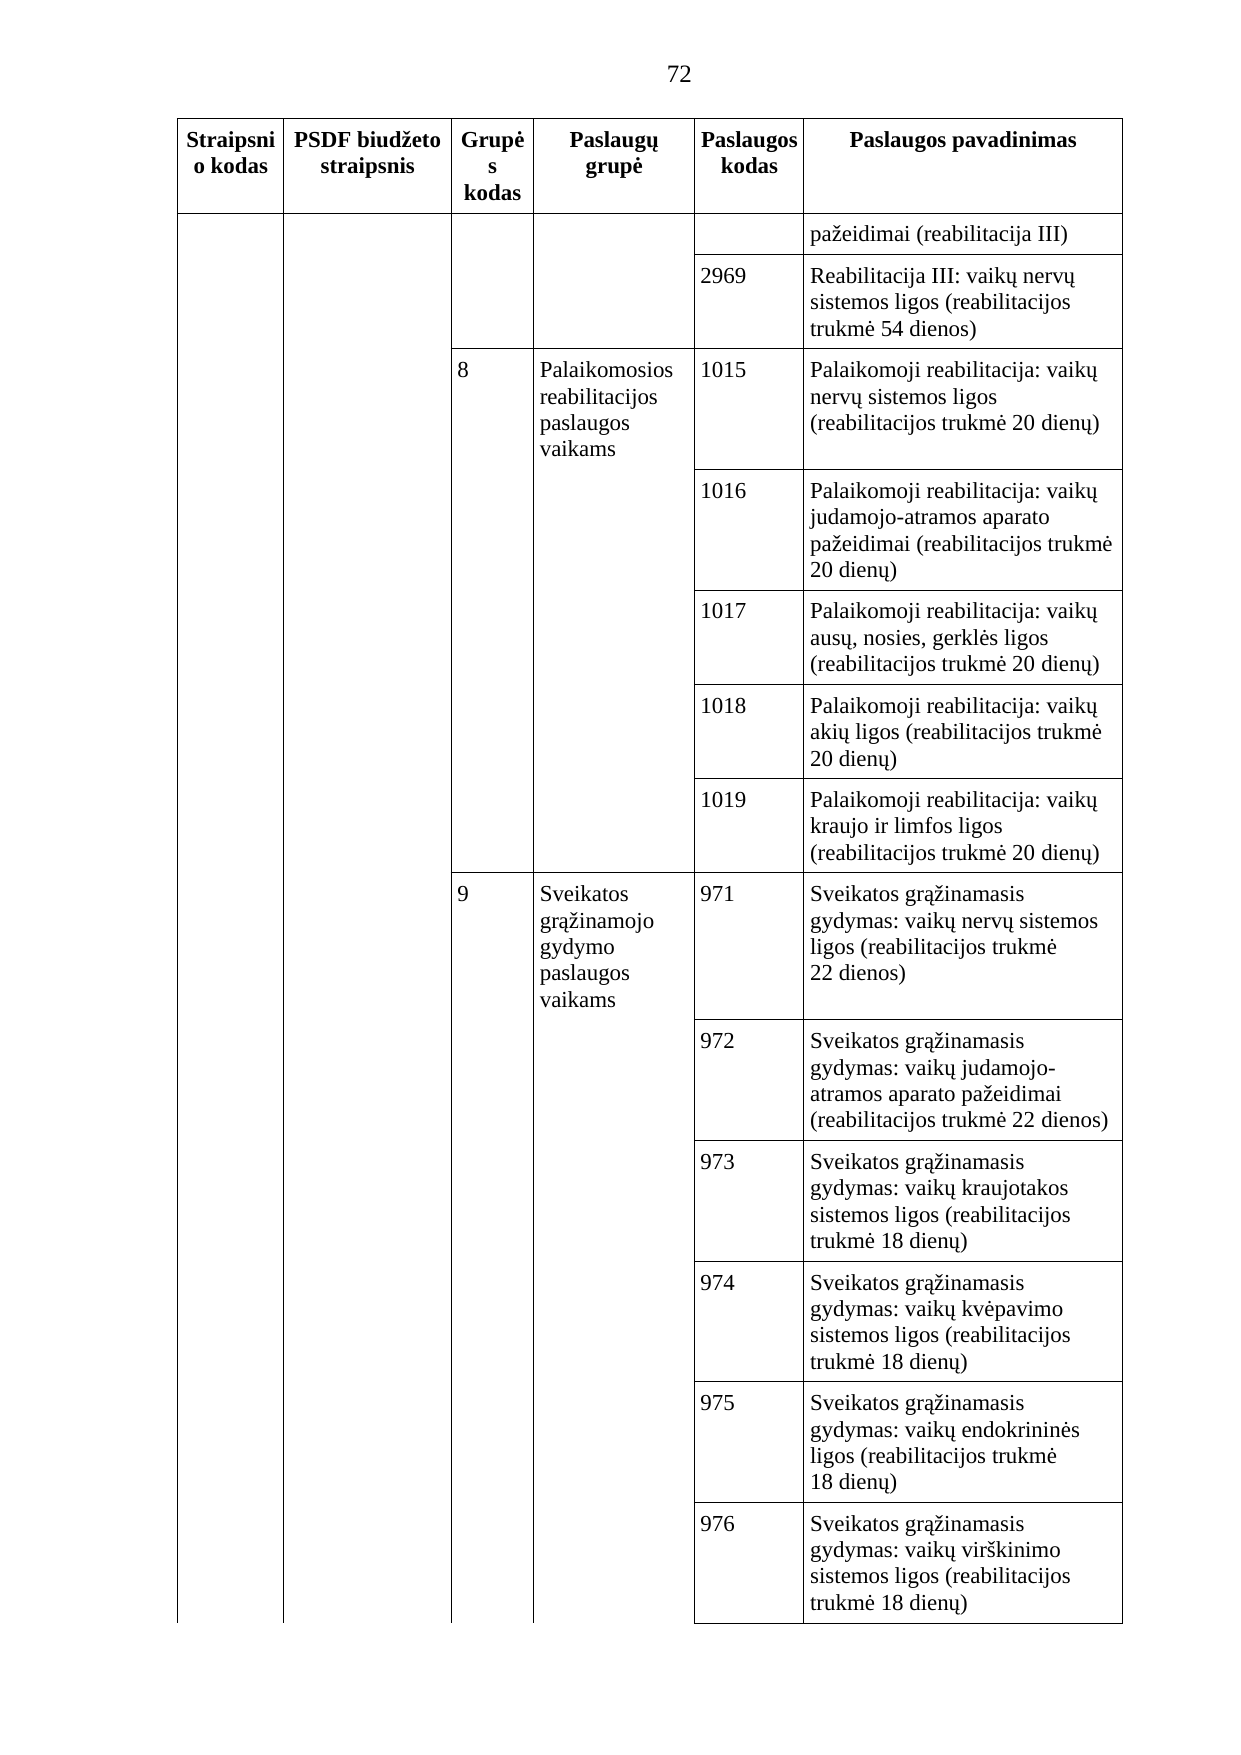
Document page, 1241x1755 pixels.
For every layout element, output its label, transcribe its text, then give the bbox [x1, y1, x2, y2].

table_cell Sveikatos grąžinamasis gydymas: vaikų nervų sistemos ligos (reabilitacijos trukmė 22 dienos) [804, 873, 1122, 1019]
table_cell [452, 1261, 533, 1381]
table_cell [284, 214, 451, 254]
table_cell [534, 684, 694, 778]
table_cell Sveikatos grąžinamasis gydymas: vaikų virškinimo sistemos ligos (reabilitacijos trukmė 18 dienų) [804, 1503, 1122, 1622]
table_cell Palaikomoji reabilitacija: vaikų judamojo-atramos aparato pažeidimai (reabilitacijos trukmė 20 dienų) [804, 470, 1122, 589]
table_header Paslaugos pavadinimas [804, 119, 1122, 212]
table_cell 8 [452, 349, 533, 469]
table_header Straipsnio kodas [178, 119, 283, 212]
table_cell [452, 1381, 533, 1502]
table_cell 975 [695, 1382, 803, 1502]
table_cell pažeidimai (reabilitacija III) [804, 214, 1122, 254]
table_cell [534, 1261, 694, 1381]
table_cell [284, 1381, 451, 1502]
table_cell [178, 1261, 283, 1381]
table_cell [178, 590, 283, 684]
table_cell Sveikatos grąžinamasis gydymas: vaikų endokrininės ligos (reabilitacijos trukmė 18 dienų) [804, 1382, 1122, 1502]
table_cell 971 [695, 873, 803, 1019]
table_cell [452, 778, 533, 872]
table_cell 1016 [695, 470, 803, 589]
table_cell [178, 469, 283, 589]
table_cell [452, 684, 533, 778]
table_cell 9 [452, 873, 533, 1019]
table_cell [284, 1261, 451, 1381]
table_cell [284, 348, 451, 469]
table_cell Sveikatos grąžinamasis gydymas: vaikų kraujotakos sistemos ligos (reabilitacijos trukmė 18 dienų) [804, 1141, 1122, 1261]
table_cell [534, 469, 694, 589]
table_cell [178, 1140, 283, 1261]
table_cell [178, 1381, 283, 1502]
table_cell [452, 469, 533, 589]
table_cell [284, 778, 451, 872]
table_cell [534, 590, 694, 684]
table_cell [452, 1140, 533, 1261]
table_cell [178, 872, 283, 1019]
table_cell 1018 [695, 685, 803, 778]
table_cell 976 [695, 1503, 803, 1622]
table_cell [452, 1019, 533, 1140]
table_cell Reabilitacija III: vaikų nervų sistemos ligos (reabilitacijos trukmė 54 dienos) [804, 255, 1122, 348]
table_cell Palaikomoji reabilitacija: vaikų ausų, nosies, gerklės ligos (reabilitacijos trukmė 20 dienų) [804, 591, 1122, 684]
table_cell [452, 214, 533, 348]
table_cell [452, 590, 533, 684]
table_cell 972 [695, 1020, 803, 1140]
table_cell [178, 778, 283, 872]
table_cell Palaikomoji reabilitacija: vaikų nervų sistemos ligos (reabilitacijos trukmė 20 dienų) [804, 349, 1122, 469]
table_cell Palaikomoji reabilitacija: vaikų akių ligos (reabilitacijos trukmė 20 dienų) [804, 685, 1122, 778]
table_cell [284, 684, 451, 778]
table_cell 974 [695, 1262, 803, 1381]
table_cell [695, 214, 803, 254]
table_cell 2969 [695, 255, 803, 348]
table_cell [534, 1502, 694, 1622]
table_cell [178, 214, 283, 254]
table_cell Sveikatos grąžinamasis gydymas: vaikų judamojo-atramos aparato pažeidimai (reabilitacijos trukmė 22 dienos) [804, 1020, 1122, 1140]
table_cell [178, 1502, 283, 1622]
table_header Paslaugų grupė [534, 119, 694, 212]
table_cell 1017 [695, 591, 803, 684]
table_cell [284, 872, 451, 1019]
table_cell Sveikatos grąžinamasis gydymas: vaikų kvėpavimo sistemos ligos (reabilitacijos trukmė 18 dienų) [804, 1262, 1122, 1381]
table_cell [178, 348, 283, 469]
table_cell [178, 684, 283, 778]
table_cell [534, 214, 694, 348]
table_cell Palaikomoji reabilitacija: vaikų kraujo ir limfos ligos (reabilitacijos trukmė 20 dienų) [804, 779, 1122, 872]
table_cell 1015 [695, 349, 803, 469]
table_cell [284, 1140, 451, 1261]
table_cell [284, 254, 451, 348]
table_cell [534, 1140, 694, 1261]
table_cell [534, 778, 694, 872]
table_cell Sveikatos grąžinamojo gydymo paslaugos vaikams [534, 873, 694, 1019]
table_cell [534, 1381, 694, 1502]
table_cell [178, 1019, 283, 1140]
table_cell 1019 [695, 779, 803, 872]
table_cell [178, 254, 283, 348]
table_cell [534, 1019, 694, 1140]
table_cell [284, 1019, 451, 1140]
table_cell [284, 1502, 451, 1622]
table_header PSDF biudžeto straipsnis [284, 119, 451, 212]
table_cell Palaikomosios reabilitacijos paslaugos vaikams [534, 349, 694, 469]
table_cell [452, 1502, 533, 1622]
table_header Grupės kodas [452, 119, 533, 212]
table_cell [284, 590, 451, 684]
table_cell 973 [695, 1141, 803, 1261]
table_header Paslaugos kodas [695, 119, 803, 212]
table_cell [284, 469, 451, 589]
